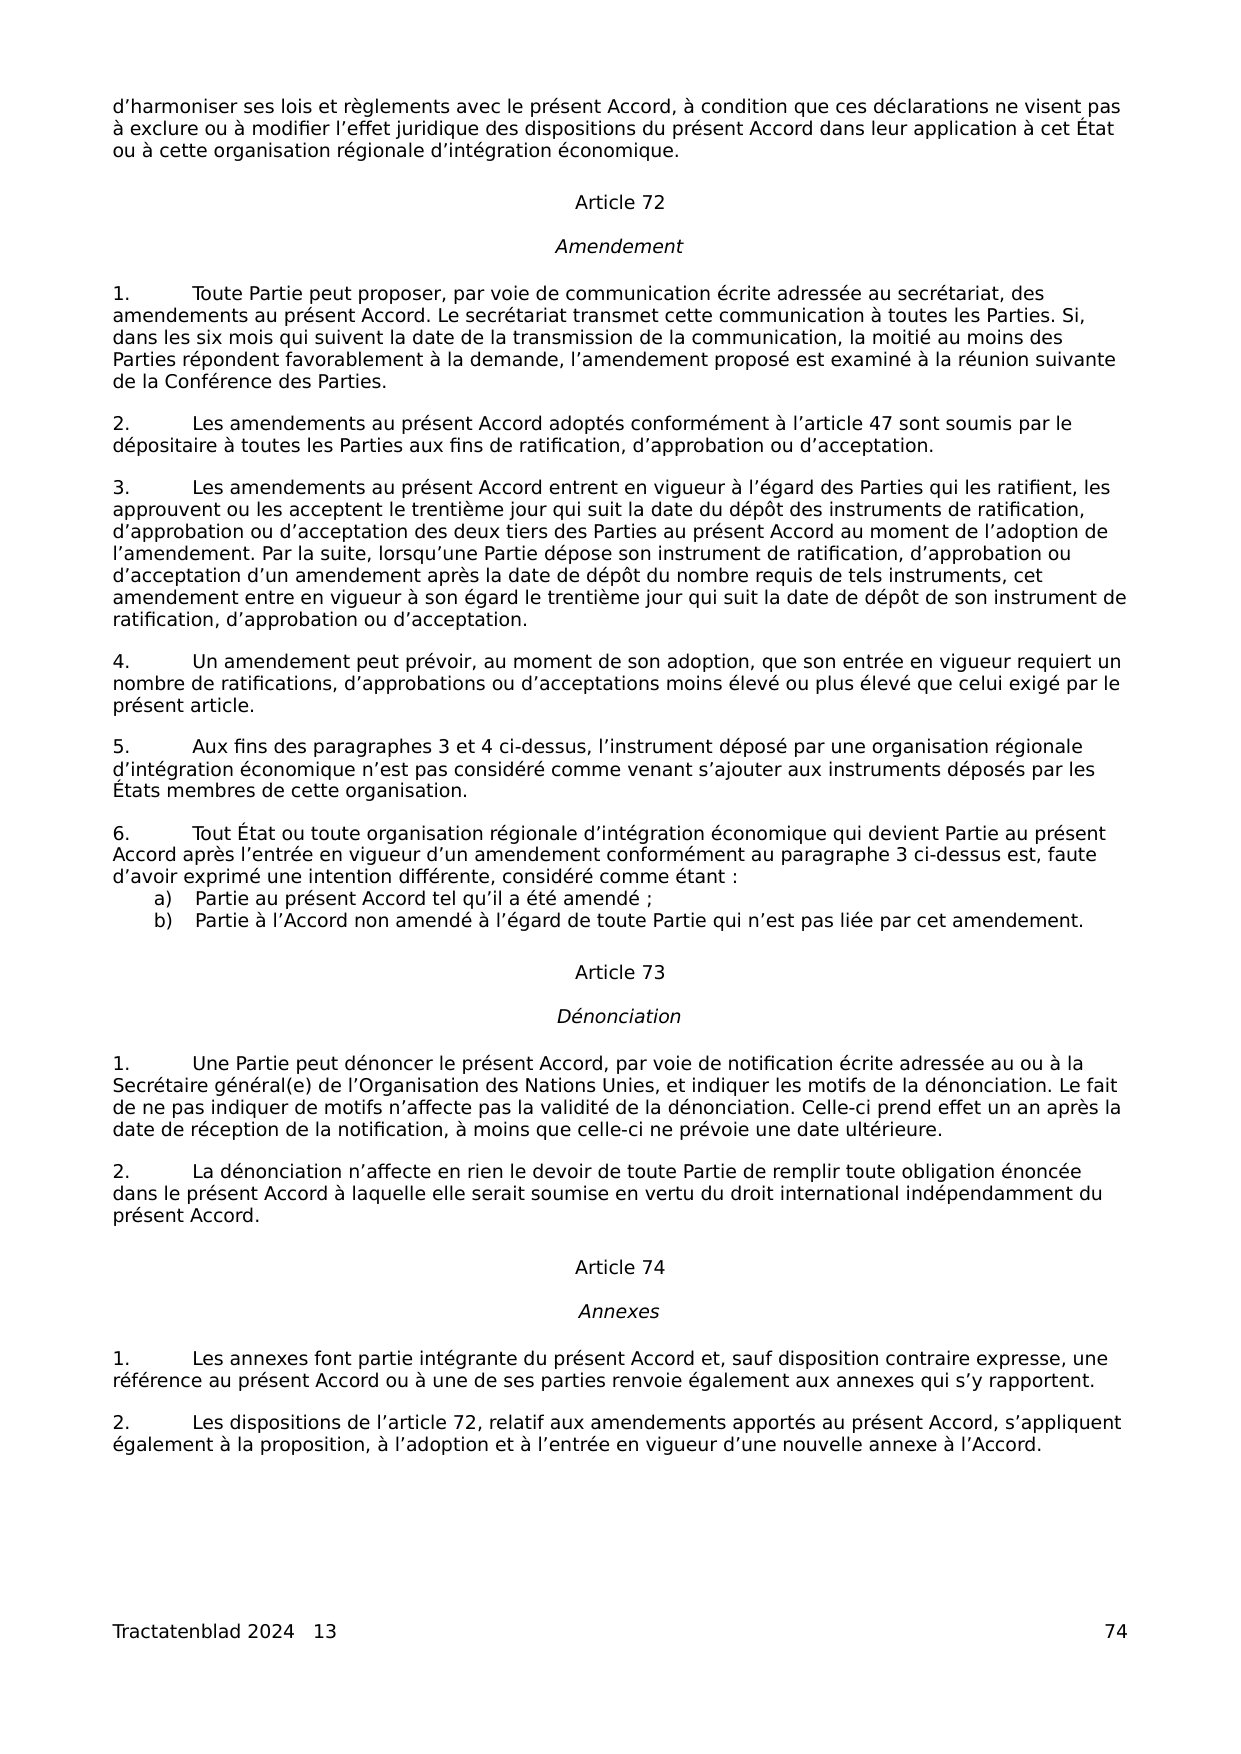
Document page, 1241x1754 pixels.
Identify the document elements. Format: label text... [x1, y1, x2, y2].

text 2. La dénonciation n’affecte en rien le devoir de toute Partie de remplir toute obligation énoncée dans le présent Accord à laquelle elle serait soumise en vertu du droit international indépendamment du présent Accord. [112, 1161, 1128, 1227]
subtitle Article 74 Annexes [112, 1257, 1128, 1323]
text 5. Aux fins des paragraphes 3 et 4 ci-dessus, l’instrument déposé par une organisation régionale d’intégration économique n’est pas considéré comme venant s’ajouter aux instruments déposés par les États membres de cette organisation. [112, 736, 1128, 802]
subtitle Article 73 Dénonciation [112, 962, 1128, 1028]
text b) Partie à l’Accord non amendé à l’égard de toute Partie qui n’est pas liée par cet amendement. [153, 910, 1128, 932]
text 1. Une Partie peut dénoncer le présent Accord, par voie de notification écrite adressée au ou à la Secrétaire général(e) de l’Organisation des Nations Unies, et indiquer les motifs de la dénonciation. Le fait de ne pas indiquer de motifs n’affecte pas la validité de la dénonciation. Celle-ci prend effet un an après la date de réception de la notification, à moins que celle-ci ne prévoie une date ultérieure. [112, 1053, 1128, 1141]
text 2. Les amendements au présent Accord adoptés conformément à l’article 47 sont soumis par le dépositaire à toutes les Parties aux fins de ratification, d’approbation ou d’acceptation. [112, 413, 1128, 457]
text 2. Les dispositions de l’article 72, relatif aux amendements apportés au présent Accord, s’appliquent également à la proposition, à l’adoption et à l’entrée en vigueur d’une nouvelle annexe à l’Accord. [112, 1412, 1128, 1456]
text 1. Les annexes font partie intégrante du présent Accord et, sauf disposition contraire expresse, une référence au présent Accord ou à une de ses parties renvoie également aux annexes qui s’y rapportent. [112, 1348, 1128, 1392]
text 3. Les amendements au présent Accord entrent en vigueur à l’égard des Parties qui les ratifient, les approuvent ou les acceptent le trentième jour qui suit la date du dépôt des instruments de ratification, d’approbation ou d’acceptation des deux tiers des Parties au présent Accord au moment de l’adoption de l’amendement. Par la suite, lorsqu’une Partie dépose son instrument de ratification, d’approbation ou d’acceptation d’un amendement après la date de dépôt du nombre requis de tels instruments, cet amendement entre en vigueur à son égard le trentième jour qui suit la date de dépôt de son instrument de ratification, d’approbation ou d’acceptation. [112, 477, 1128, 631]
text 4. Un amendement peut prévoir, au moment de son adoption, que son entrée en vigueur requiert un nombre de ratifications, d’approbations ou d’acceptations moins élevé ou plus élevé que celui exigé par le présent article. [112, 651, 1128, 716]
text 1. Toute Partie peut proposer, par voie de communication écrite adressée au secrétariat, des amendements au présent Accord. Le secrétariat transmet cette communication à toutes les Parties. Si, dans les six mois qui suivent la date de la transmission de la communication, la moitié au moins des Parties répondent favorablement à la demande, l’amendement proposé est examiné à la réunion suivante de la Conférence des Parties. [112, 283, 1128, 393]
text a) Partie au présent Accord tel qu’il a été amendé ; [153, 888, 1128, 910]
text d’harmoniser ses lois et règlements avec le présent Accord, à condition que ces déclarations ne visent pas à exclure ou à modifier l’effet juridique des dispositions du présent Accord dans leur application à cet État ou à cette organisation régionale d’intégration économique. [112, 96, 1128, 162]
subtitle Article 72 Amendement [112, 192, 1128, 258]
text 6. Tout État ou toute organisation régionale d’intégration économique qui devient Partie au présent Accord après l’entrée en vigueur d’un amendement conformément au paragraphe 3 ci-dessus est, faute d’avoir exprimé une intention différente, considéré comme étant : [112, 822, 1128, 888]
